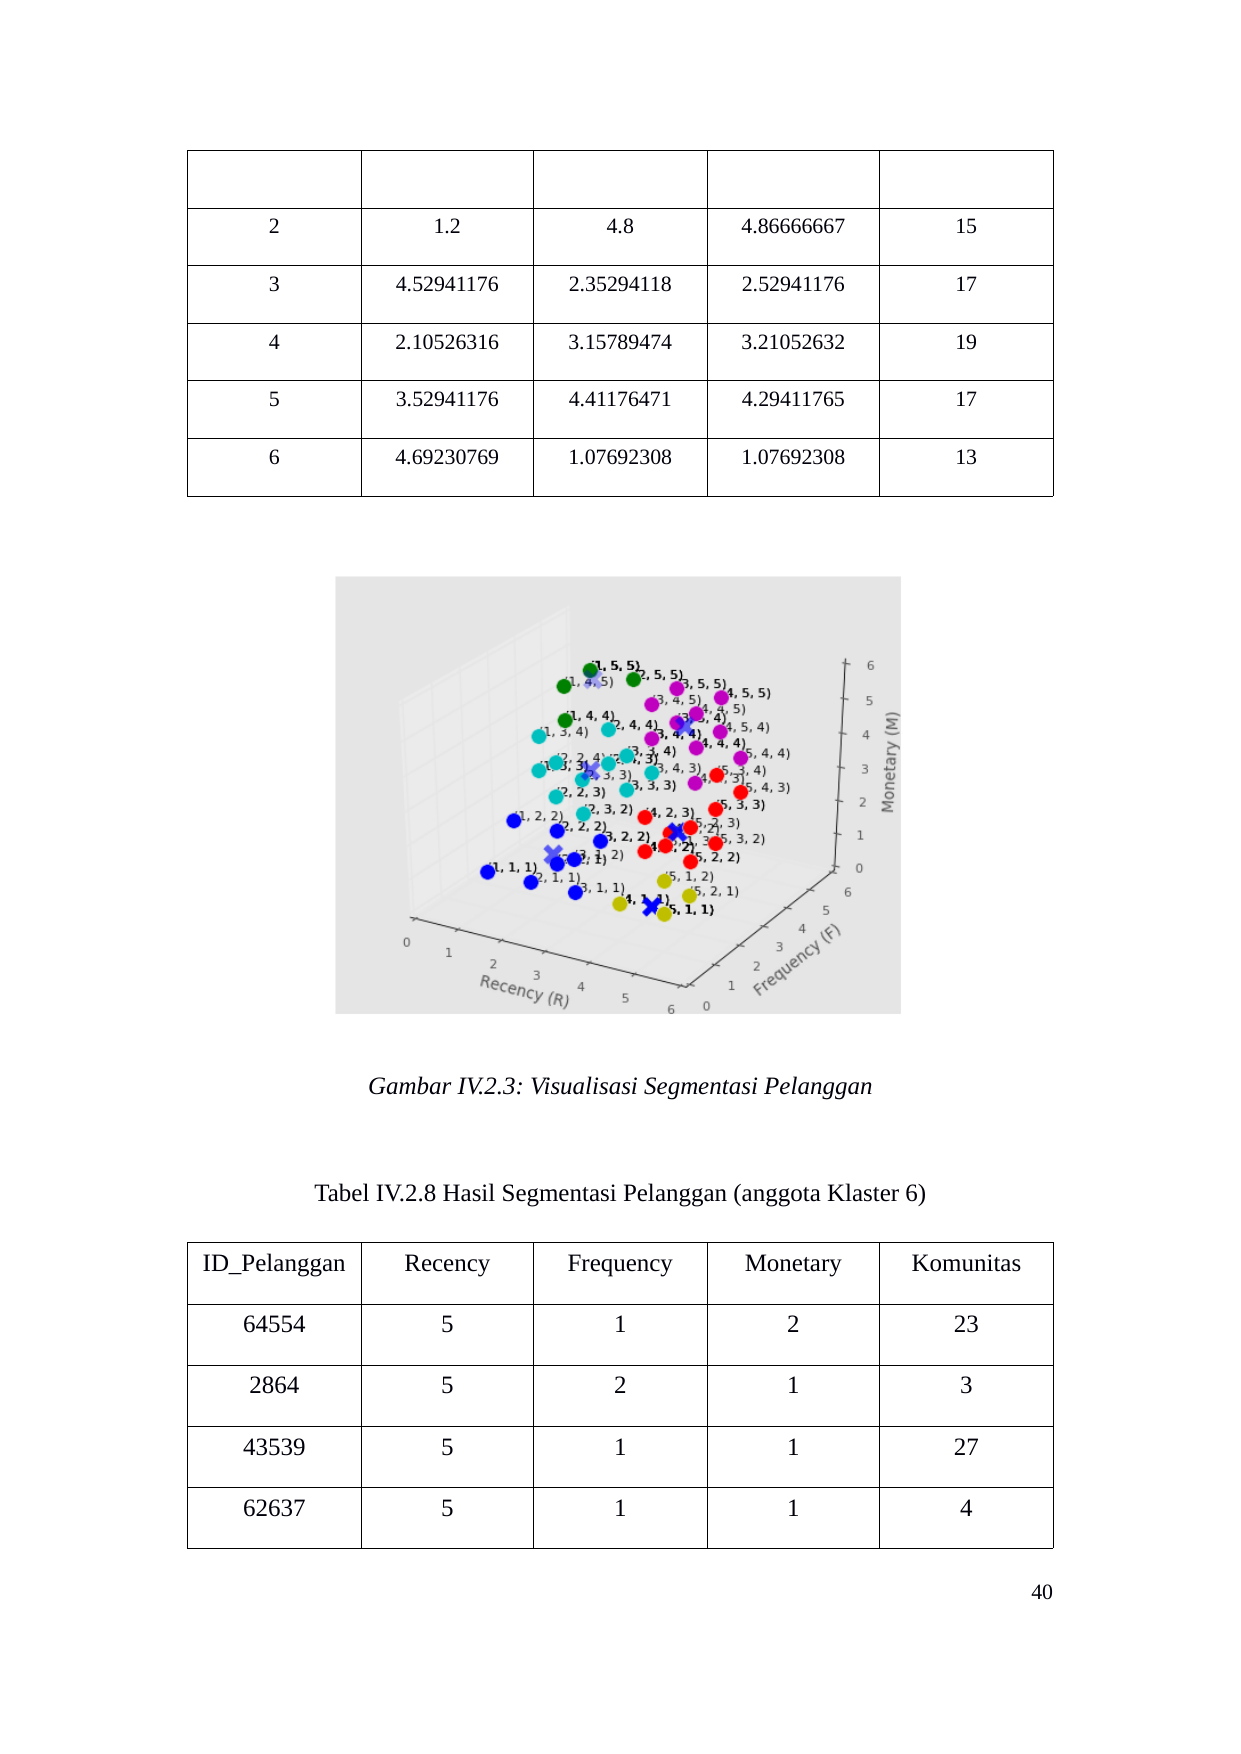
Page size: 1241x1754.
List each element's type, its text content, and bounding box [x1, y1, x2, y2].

table_cell 2864 [188, 1366, 361, 1426]
table_cell 15 [880, 209, 1053, 265]
table_cell 19 [880, 324, 1053, 380]
table_cell 5 [362, 1427, 533, 1487]
table_cell 3 [880, 1366, 1053, 1426]
table_cell [708, 151, 879, 208]
table_cell 1 [534, 1488, 707, 1548]
table_cell 2.35294118 [534, 266, 707, 323]
table_header Monetary [708, 1243, 879, 1303]
table_cell 4.86666667 [708, 209, 879, 265]
table_cell 4.8 [534, 209, 707, 265]
table_cell 3.15789474 [534, 324, 707, 380]
table_cell 1 [708, 1366, 879, 1426]
picture [331, 572, 909, 1022]
table_cell 64554 [188, 1305, 361, 1364]
table_header Recency [362, 1243, 533, 1303]
table_cell 5 [188, 381, 361, 438]
table_cell 4.69230769 [362, 439, 533, 496]
table_cell 4 [188, 324, 361, 380]
table_cell 4 [880, 1488, 1053, 1548]
text Tabel IV.2.8 Hasil Segmentasi Pelanggan (anggota Klaster 6) [187, 1178, 1053, 1207]
table_cell 2 [708, 1305, 879, 1364]
table_cell 1 [708, 1427, 879, 1487]
table_header Frequency [534, 1243, 707, 1303]
table_cell 1.07692308 [708, 439, 879, 496]
table_header ID_Pelanggan [188, 1243, 361, 1303]
table_cell 2.52941176 [708, 266, 879, 323]
table_cell 4.29411765 [708, 381, 879, 438]
table_header Komunitas [880, 1243, 1053, 1303]
table_cell 5 [362, 1305, 533, 1364]
table_cell 3 [188, 266, 361, 323]
table_cell 1 [534, 1427, 707, 1487]
table_cell 3.21052632 [708, 324, 879, 380]
table_cell 5 [362, 1366, 533, 1426]
table_cell 4.41176471 [534, 381, 707, 438]
table_cell 1 [708, 1488, 879, 1548]
table_cell 13 [880, 439, 1053, 496]
table_cell 2 [534, 1366, 707, 1426]
table_cell 3.52941176 [362, 381, 533, 438]
table_cell 17 [880, 266, 1053, 323]
table_cell 17 [880, 381, 1053, 438]
table_cell [188, 151, 361, 208]
table_cell 2.10526316 [362, 324, 533, 380]
text Gambar IV.2.3: Visualisasi Segmentasi Pelanggan [288, 1071, 952, 1100]
table_cell 1 [534, 1305, 707, 1364]
table_cell 43539 [188, 1427, 361, 1487]
table_cell 4.52941176 [362, 266, 533, 323]
table_cell 27 [880, 1427, 1053, 1487]
table_cell [880, 151, 1053, 208]
table_cell 1.07692308 [534, 439, 707, 496]
table_cell 6 [188, 439, 361, 496]
table_cell 62637 [188, 1488, 361, 1548]
table_cell [362, 151, 533, 208]
table_cell 23 [880, 1305, 1053, 1364]
table_cell 5 [362, 1488, 533, 1548]
table_cell 1.2 [362, 209, 533, 265]
table_cell [534, 151, 707, 208]
table_cell 2 [188, 209, 361, 265]
